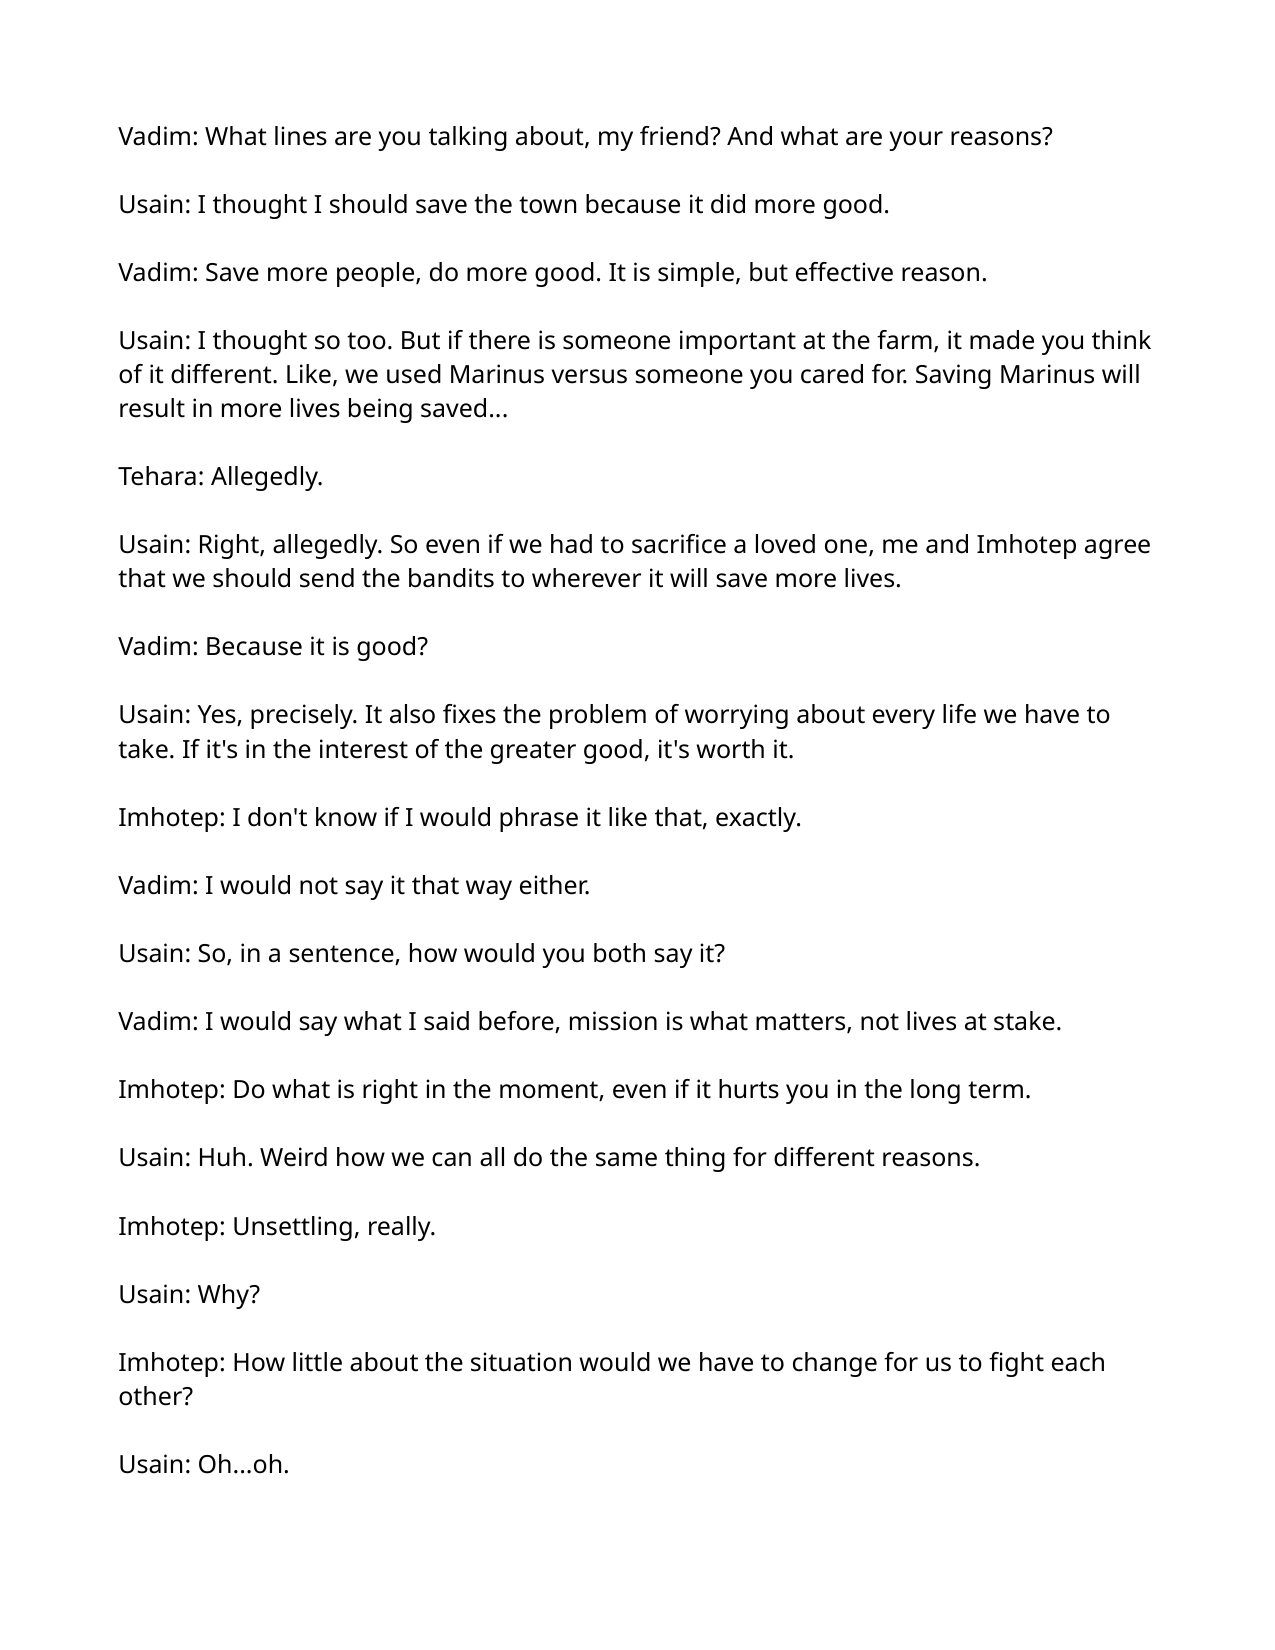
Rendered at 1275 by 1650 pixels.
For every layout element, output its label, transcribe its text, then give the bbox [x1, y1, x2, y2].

text Tehara: Allegedly. [118, 459, 1157, 493]
text Usain: Huh. Weird how we can all do the same thing for different reasons. [118, 1140, 1157, 1174]
text Usain: Why? [118, 1276, 1157, 1310]
text Usain: So, in a sentence, how would you both say it? [118, 936, 1157, 970]
text Imhotep: I don't know if I would phrase it like that, exactly. [118, 799, 1157, 833]
text Imhotep: Do what is right in the moment, even if it hurts you in the long term. [118, 1072, 1157, 1106]
text Vadim: Save more people, do more good. It is simple, but effective reason. [118, 254, 1157, 288]
text Usain: Yes, precisely. It also fixes the problem of worrying about every life we have to take. If it's in the interest of the greater good, it's worth it. [118, 697, 1157, 765]
text Usain: I thought I should save the town because it did more good. [118, 186, 1157, 220]
text Usain: Oh...oh. [118, 1447, 1157, 1481]
text Vadim: I would say what I said before, mission is what matters, not lives at stake. [118, 1004, 1157, 1038]
text Imhotep: How little about the situation would we have to change for us to fight each other? [118, 1344, 1157, 1412]
text Usain: Right, allegedly. So even if we had to sacrifice a loved one, me and Imhotep agree that we should send the bandits to wherever it will save more lives. [118, 527, 1157, 595]
text Vadim: I would not say it that way either. [118, 867, 1157, 902]
text Vadim: Because it is good? [118, 629, 1157, 663]
text Usain: I thought so too. But if there is someone important at the farm, it made you think of it different. Like, we used Marinus versus someone you cared for. Saving Marinus will result in more lives being saved... [118, 322, 1157, 425]
text Vadim: What lines are you talking about, my friend? And what are your reasons? [118, 118, 1157, 152]
text Imhotep: Unsettling, really. [118, 1208, 1157, 1242]
